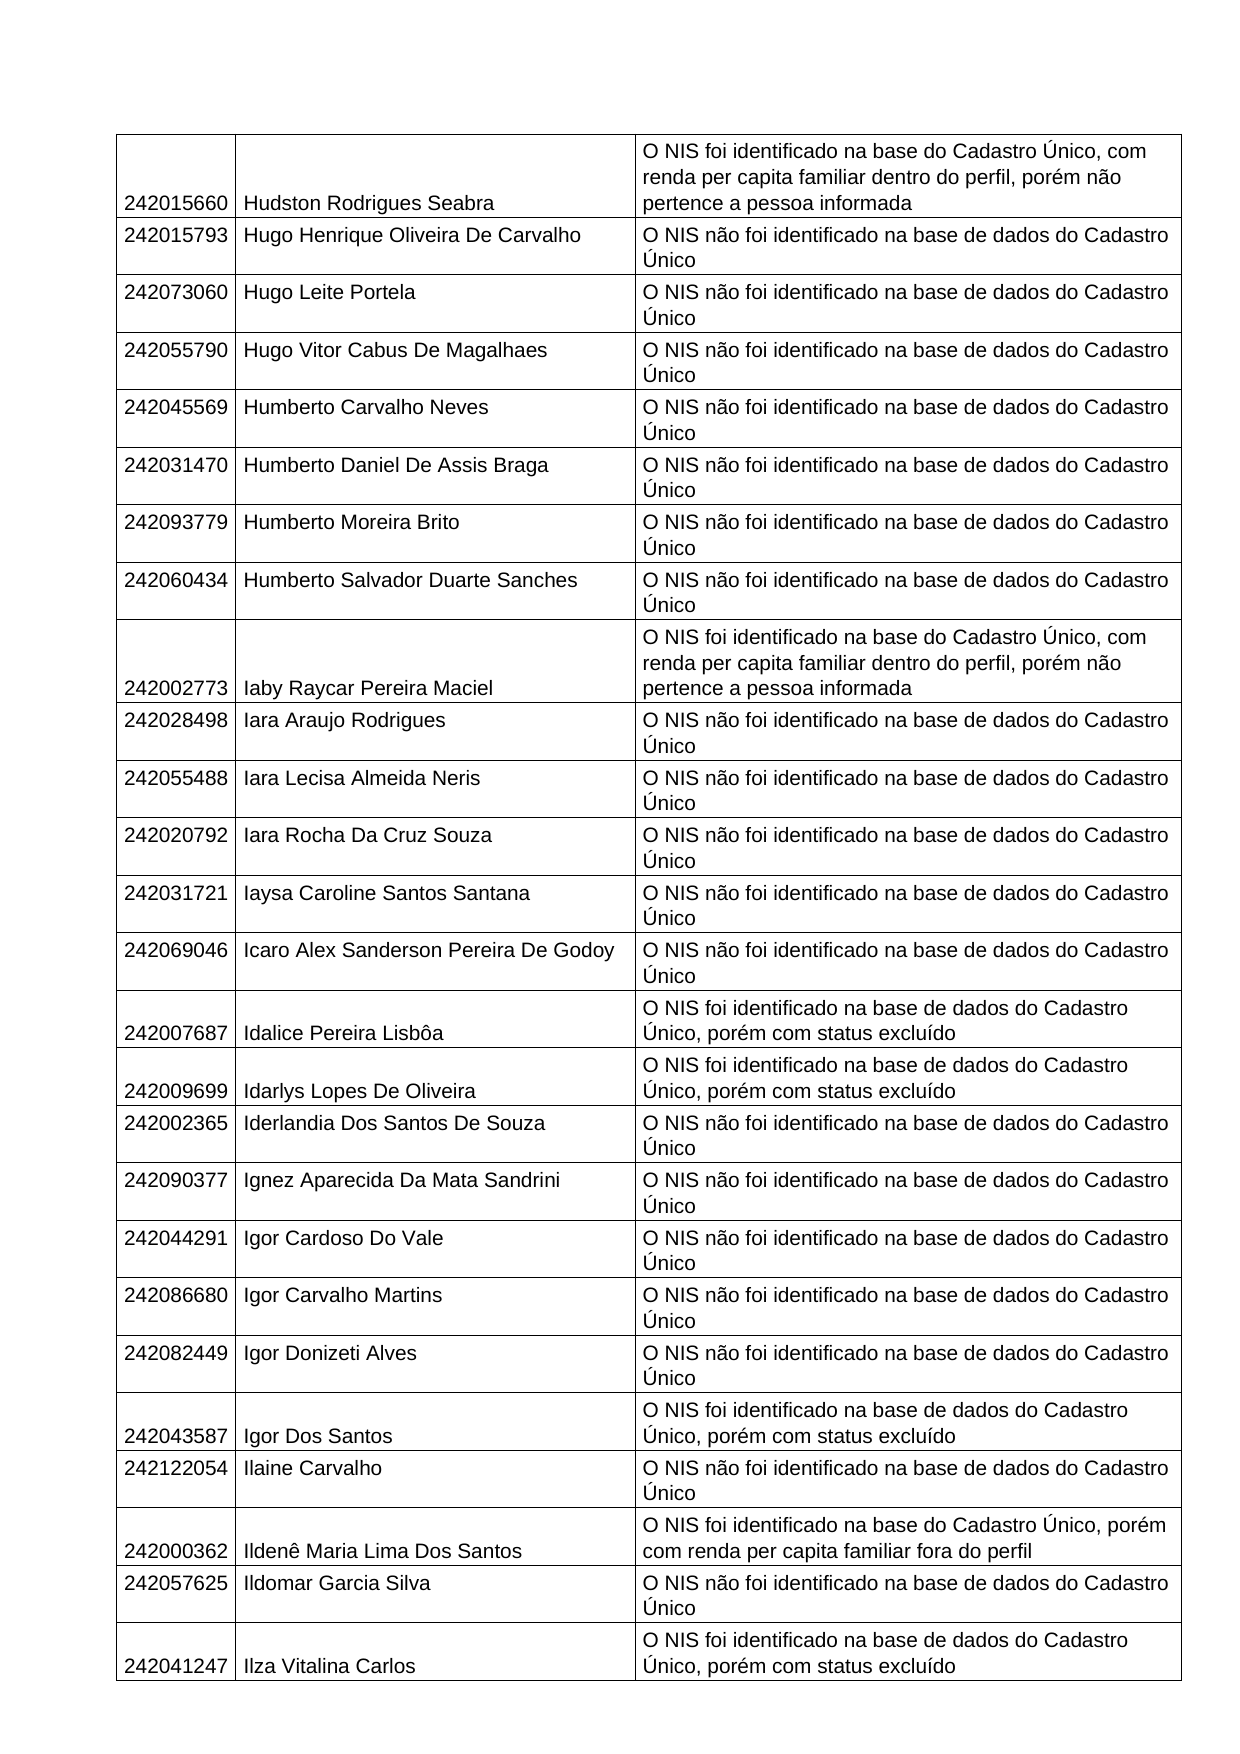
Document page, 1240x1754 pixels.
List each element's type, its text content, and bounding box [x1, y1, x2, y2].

table_cell 242060434 [117, 563, 235, 619]
table_cell O NIS não foi identificado na base de dados do Cadastro Único [636, 818, 1181, 875]
table_cell O NIS foi identificado na base do Cadastro Único, porém com renda per capita familiar fora do perfil [636, 1508, 1181, 1565]
table_cell 242055790 [117, 333, 235, 389]
table_cell 242015793 [117, 218, 235, 274]
table_cell O NIS foi identificado na base do Cadastro Único, com renda per capita familiar dentro do perfil, porém não pertence a pessoa informada [636, 620, 1181, 702]
table_cell Igor Carvalho Martins [236, 1278, 635, 1335]
table_cell 242020792 [117, 818, 235, 875]
table_cell O NIS foi identificado na base de dados do Cadastro Único, porém com status excluído [636, 991, 1181, 1047]
table_cell Hugo Vitor Cabus De Magalhaes [236, 333, 635, 389]
table_cell O NIS não foi identificado na base de dados do Cadastro Único [636, 448, 1181, 504]
table_cell 242009699 [117, 1048, 235, 1105]
table_cell Iderlandia Dos Santos De Souza [236, 1106, 635, 1162]
table_cell Igor Cardoso Do Vale [236, 1221, 635, 1277]
table_cell O NIS não foi identificado na base de dados do Cadastro Único [636, 390, 1181, 447]
table_cell O NIS não foi identificado na base de dados do Cadastro Único [636, 1163, 1181, 1220]
table_cell O NIS não foi identificado na base de dados do Cadastro Único [636, 333, 1181, 389]
table_cell O NIS não foi identificado na base de dados do Cadastro Único [636, 218, 1181, 274]
table_cell O NIS não foi identificado na base de dados do Cadastro Único [636, 933, 1181, 990]
table_cell O NIS não foi identificado na base de dados do Cadastro Único [636, 703, 1181, 760]
table_cell 242015660 [117, 135, 235, 217]
table_cell O NIS não foi identificado na base de dados do Cadastro Único [636, 1451, 1181, 1507]
table_cell Iara Lecisa Almeida Neris [236, 761, 635, 817]
table_cell Igor Donizeti Alves [236, 1336, 635, 1392]
table_cell O NIS não foi identificado na base de dados do Cadastro Único [636, 876, 1181, 932]
table_cell Iara Rocha Da Cruz Souza [236, 818, 635, 875]
table_cell Icaro Alex Sanderson Pereira De Godoy [236, 933, 635, 990]
table_cell Ildomar Garcia Silva [236, 1566, 635, 1622]
table_cell O NIS não foi identificado na base de dados do Cadastro Único [636, 1336, 1181, 1392]
table_cell 242002773 [117, 620, 235, 702]
table_cell 242031470 [117, 448, 235, 504]
table_cell 242007687 [117, 991, 235, 1047]
table_cell O NIS não foi identificado na base de dados do Cadastro Único [636, 1566, 1181, 1622]
table_cell 242002365 [117, 1106, 235, 1162]
table_cell 242073060 [117, 275, 235, 332]
table_cell 242041247 [117, 1623, 235, 1680]
table_cell Idarlys Lopes De Oliveira [236, 1048, 635, 1105]
table_cell Hudston Rodrigues Seabra [236, 135, 635, 217]
table_cell 242057625 [117, 1566, 235, 1622]
table_cell O NIS não foi identificado na base de dados do Cadastro Único [636, 275, 1181, 332]
table_cell Igor Dos Santos [236, 1393, 635, 1450]
table_cell 242093779 [117, 505, 235, 562]
table_cell Humberto Carvalho Neves [236, 390, 635, 447]
table_cell O NIS não foi identificado na base de dados do Cadastro Único [636, 1106, 1181, 1162]
table_cell 242000362 [117, 1508, 235, 1565]
table_cell 242028498 [117, 703, 235, 760]
table_cell Humberto Daniel De Assis Braga [236, 448, 635, 504]
table_cell O NIS foi identificado na base de dados do Cadastro Único, porém com status excluído [636, 1048, 1181, 1105]
table_cell Ilaine Carvalho [236, 1451, 635, 1507]
table_cell Iara Araujo Rodrigues [236, 703, 635, 760]
table_cell Hugo Leite Portela [236, 275, 635, 332]
table_cell 242044291 [117, 1221, 235, 1277]
table_cell 242031721 [117, 876, 235, 932]
table_cell Ilza Vitalina Carlos [236, 1623, 635, 1680]
table_cell O NIS não foi identificado na base de dados do Cadastro Único [636, 1278, 1181, 1335]
table_cell O NIS foi identificado na base de dados do Cadastro Único, porém com status excluído [636, 1623, 1181, 1680]
table_cell 242122054 [117, 1451, 235, 1507]
table_cell O NIS não foi identificado na base de dados do Cadastro Único [636, 1221, 1181, 1277]
table_cell 242043587 [117, 1393, 235, 1450]
table_cell O NIS foi identificado na base do Cadastro Único, com renda per capita familiar dentro do perfil, porém não pertence a pessoa informada [636, 135, 1181, 217]
table_cell 242069046 [117, 933, 235, 990]
table_cell O NIS não foi identificado na base de dados do Cadastro Único [636, 563, 1181, 619]
table_cell Ildenê Maria Lima Dos Santos [236, 1508, 635, 1565]
table_cell 242045569 [117, 390, 235, 447]
table_cell 242086680 [117, 1278, 235, 1335]
table_cell Iaysa Caroline Santos Santana [236, 876, 635, 932]
table_cell 242090377 [117, 1163, 235, 1220]
table_cell Hugo Henrique Oliveira De Carvalho [236, 218, 635, 274]
table_cell Iaby Raycar Pereira Maciel [236, 620, 635, 702]
table_cell Humberto Salvador Duarte Sanches [236, 563, 635, 619]
table_cell Idalice Pereira Lisbôa [236, 991, 635, 1047]
table_cell Ignez Aparecida Da Mata Sandrini [236, 1163, 635, 1220]
table_cell O NIS não foi identificado na base de dados do Cadastro Único [636, 761, 1181, 817]
table_cell 242082449 [117, 1336, 235, 1392]
table_cell 242055488 [117, 761, 235, 817]
table_cell O NIS não foi identificado na base de dados do Cadastro Único [636, 505, 1181, 562]
table_cell O NIS foi identificado na base de dados do Cadastro Único, porém com status excluído [636, 1393, 1181, 1450]
table_cell Humberto Moreira Brito [236, 505, 635, 562]
